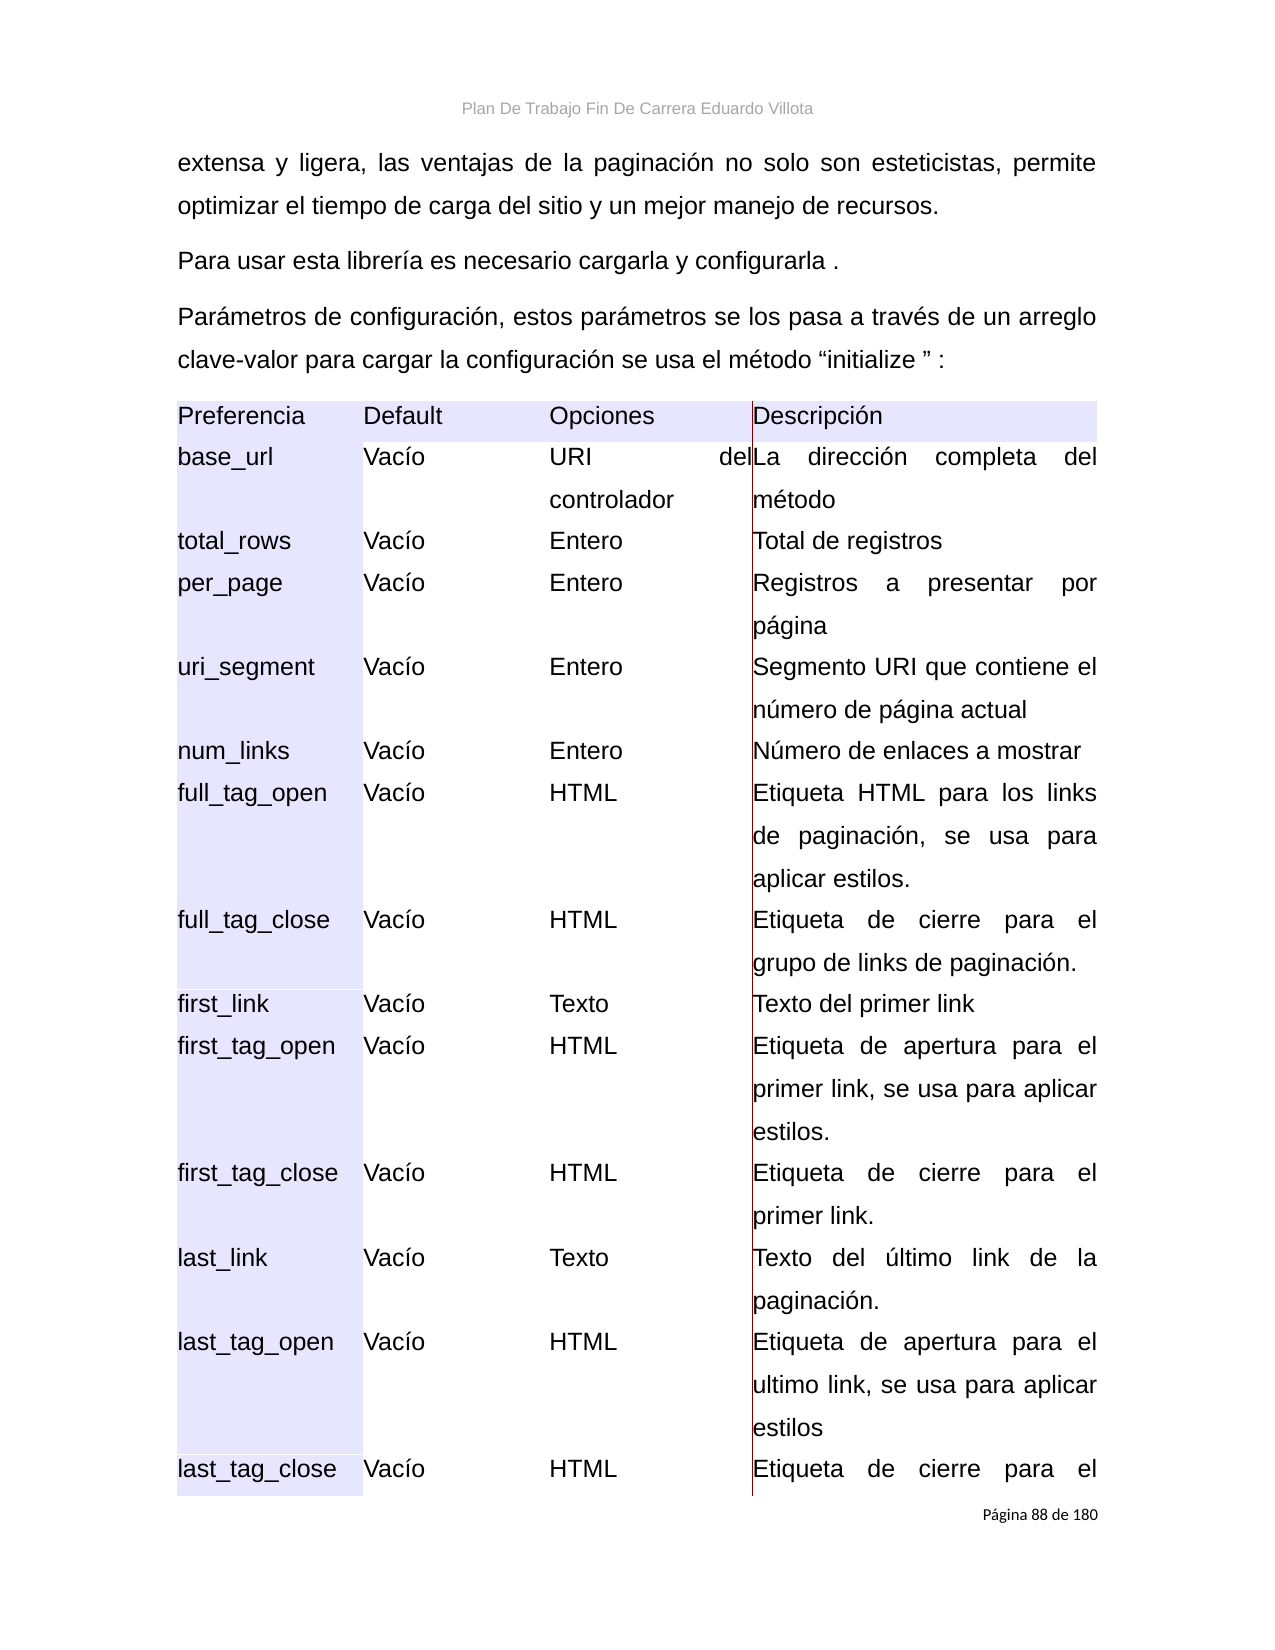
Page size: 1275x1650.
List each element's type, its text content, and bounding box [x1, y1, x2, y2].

table_cell Entero [549, 736, 752, 778]
table_cell Registros a presentar por página [753, 568, 1097, 652]
table_cell total_rows [177, 526, 363, 568]
text Parámetros de configuración, estos parámetros se los pasa a través de un arreglo clave-valor para cargar la configuración se usa el método “initialize ” : [177, 302, 1098, 374]
table_cell Texto del último link de la paginación. [753, 1243, 1097, 1327]
table_cell full_tag_close [177, 905, 363, 989]
table_cell num_links [177, 736, 363, 778]
table_cell Vacío [363, 442, 549, 526]
table_cell last_tag_close [177, 1455, 363, 1496]
table_header Preferencia [177, 401, 363, 442]
table_cell first_tag_close [177, 1158, 363, 1243]
table_cell first_tag_open [177, 1031, 363, 1158]
table_cell Vacío [363, 1158, 549, 1243]
table_cell La dirección completa del método [753, 442, 1097, 526]
table_cell HTML [549, 1327, 752, 1454]
table_cell Total de registros [753, 526, 1097, 568]
table_cell Entero [549, 568, 752, 652]
table_header Default [363, 401, 549, 442]
table_cell last_link [177, 1243, 363, 1327]
table_cell Etiqueta de cierre para el primer link. [753, 1158, 1097, 1243]
table_cell Etiqueta de cierre para el grupo de links de paginación. [753, 905, 1097, 989]
table_cell Vacío [363, 568, 549, 652]
table_cell Vacío [363, 905, 549, 989]
text Para usar esta librería es necesario cargarla y configurarla . [177, 246, 1098, 275]
table_cell first_link [177, 990, 363, 1031]
table_cell Entero [549, 526, 752, 568]
table_cell HTML [549, 905, 752, 989]
table_cell Vacío [363, 778, 549, 905]
table_cell uri_segment [177, 652, 363, 736]
table_cell HTML [549, 778, 752, 905]
table_cell base_url [177, 442, 363, 526]
table_cell Vacío [363, 526, 549, 568]
table_cell HTML [549, 1158, 752, 1243]
table_cell Vacío [363, 1455, 549, 1496]
table_cell Etiqueta HTML para los links de paginación, se usa para aplicar estilos. [753, 778, 1097, 905]
table_cell HTML [549, 1031, 752, 1158]
table_cell Segmento URI que contiene el número de página actual [753, 652, 1097, 736]
table_header Opciones [549, 401, 752, 442]
table_cell Vacío [363, 736, 549, 778]
text extensa y ligera, las ventajas de la paginación no solo son esteticistas, permite optimizar el tiempo de carga del sitio y un mejor manejo de recursos. [177, 148, 1098, 219]
table_cell Vacío [363, 652, 549, 736]
table_cell Vacío [363, 1243, 549, 1327]
table_cell URI del controlador [549, 442, 752, 526]
table_header Descripción [753, 401, 1097, 442]
table_cell Vacío [363, 990, 549, 1031]
table_cell per_page [177, 568, 363, 652]
table_cell Texto [549, 990, 752, 1031]
table_cell last_tag_open [177, 1327, 363, 1454]
table_cell Número de enlaces a mostrar [753, 736, 1097, 778]
table_cell full_tag_open [177, 778, 363, 905]
table_cell Texto [549, 1243, 752, 1327]
table_cell Texto del primer link [753, 990, 1097, 1031]
table_cell Etiqueta de apertura para el primer link, se usa para aplicar estilos. [753, 1031, 1097, 1158]
table_cell Entero [549, 652, 752, 736]
table_cell Etiqueta de apertura para el ultimo link, se usa para aplicar estilos [753, 1327, 1097, 1454]
table_cell HTML [549, 1455, 752, 1496]
table_cell Vacío [363, 1327, 549, 1454]
table_cell Etiqueta de cierre para el [753, 1455, 1097, 1496]
table_cell Vacío [363, 1031, 549, 1158]
